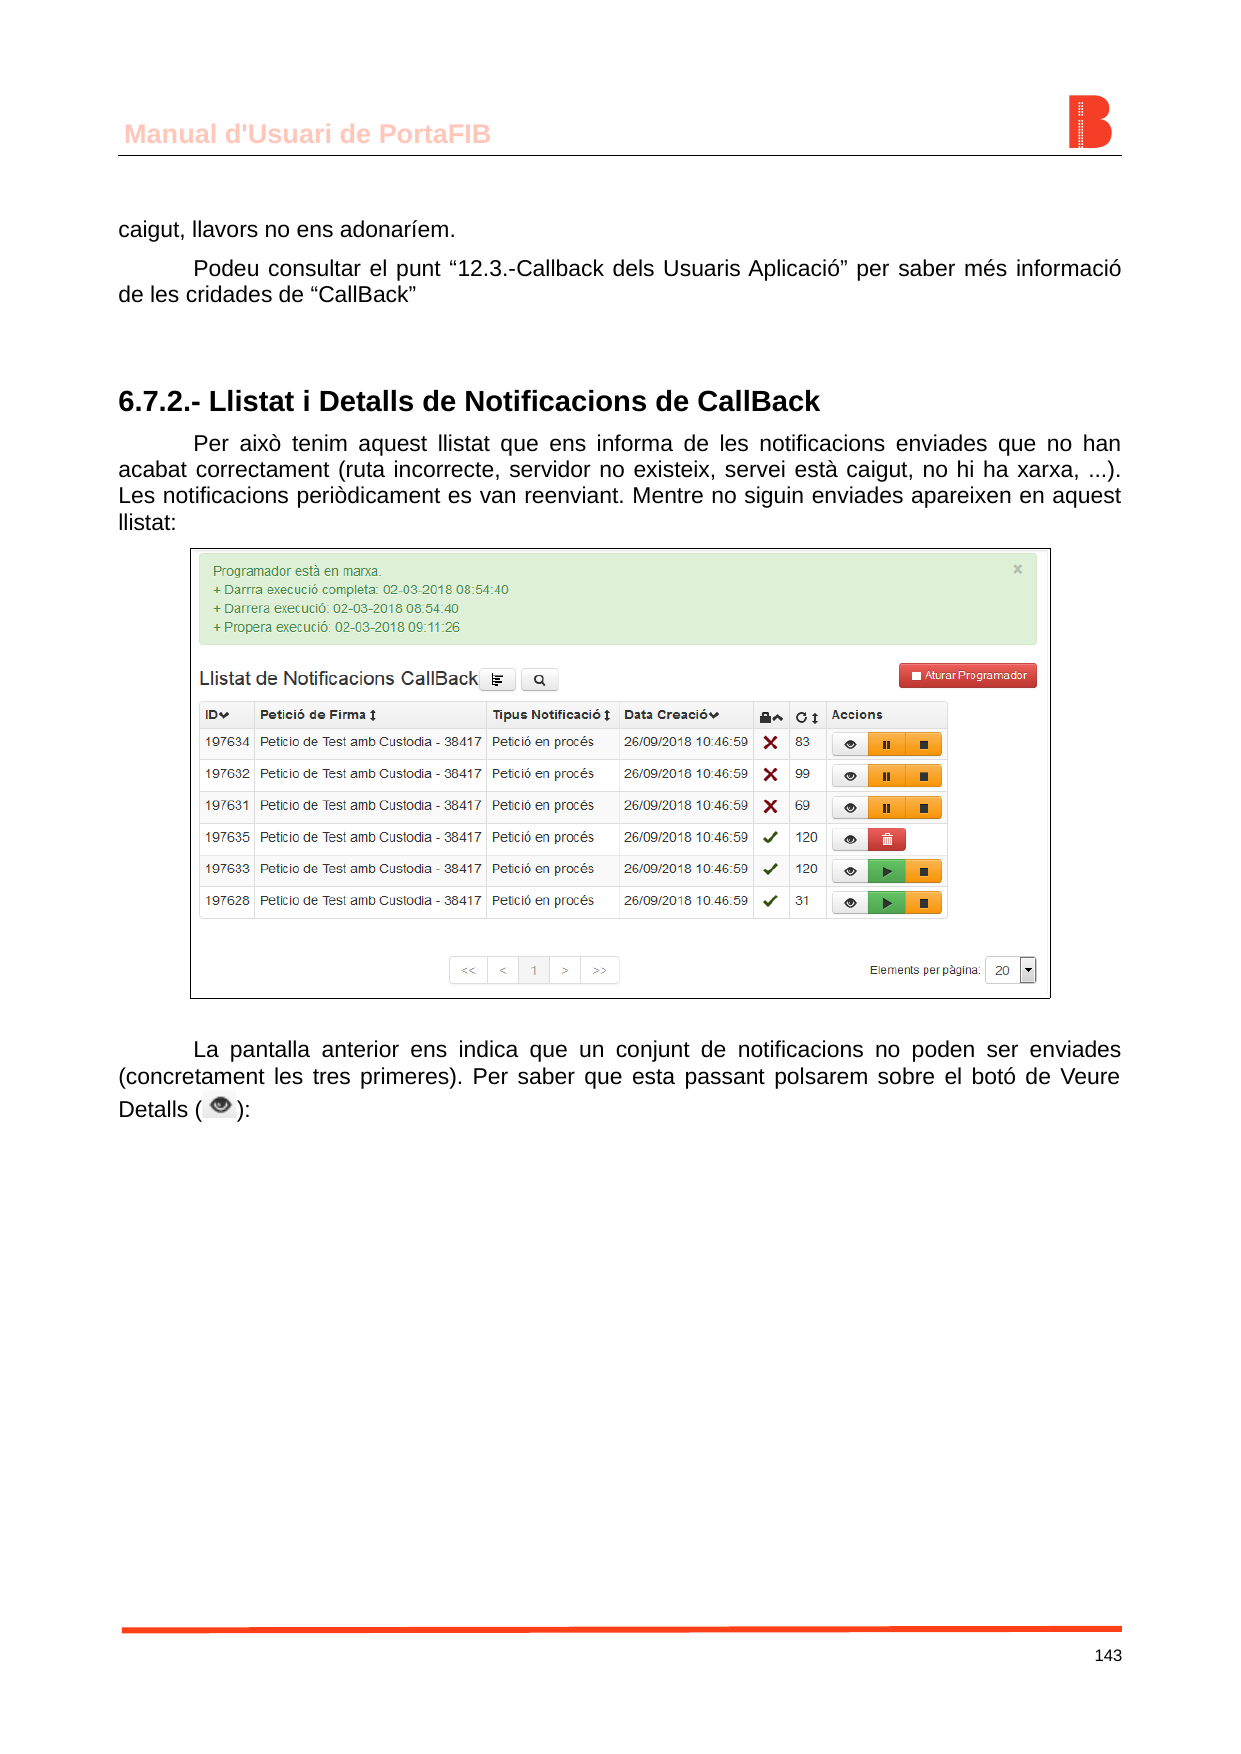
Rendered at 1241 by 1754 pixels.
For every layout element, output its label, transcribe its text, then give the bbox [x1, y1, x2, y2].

picture [192, 550, 1048, 995]
text Per això tenim aquest llistat que ens informa de les notificacions enviades que no han acabat correctament (ruta incorrecte, servidor no existeix, servei està caigut, no hi ha xarxa, ...). Les notificacions periòdicament es van reenviant. Mentre no siguin enviades apareixen en aquest llistat: [118, 430, 1122, 535]
picture [1063, 94, 1117, 150]
text Podeu consultar el punt “12.3Callback dels Usuaris Aplicació” per saber més informació de les cridades de “CallBack” [118, 254, 1122, 307]
text La pantalla anterior ens indica que un conjunt de notificacions no poden ser enviades (concretament les tres primeres). Per saber que esta passant polsarem sobre el botó de Veure Detalls (): [118, 1036, 1122, 1122]
text caigut, llavors no ens adonaríem. [118, 216, 1122, 242]
subtitle Llistat i Detalls de Notificacions de CallBack [118, 384, 1122, 417]
picture [202, 1089, 237, 1118]
